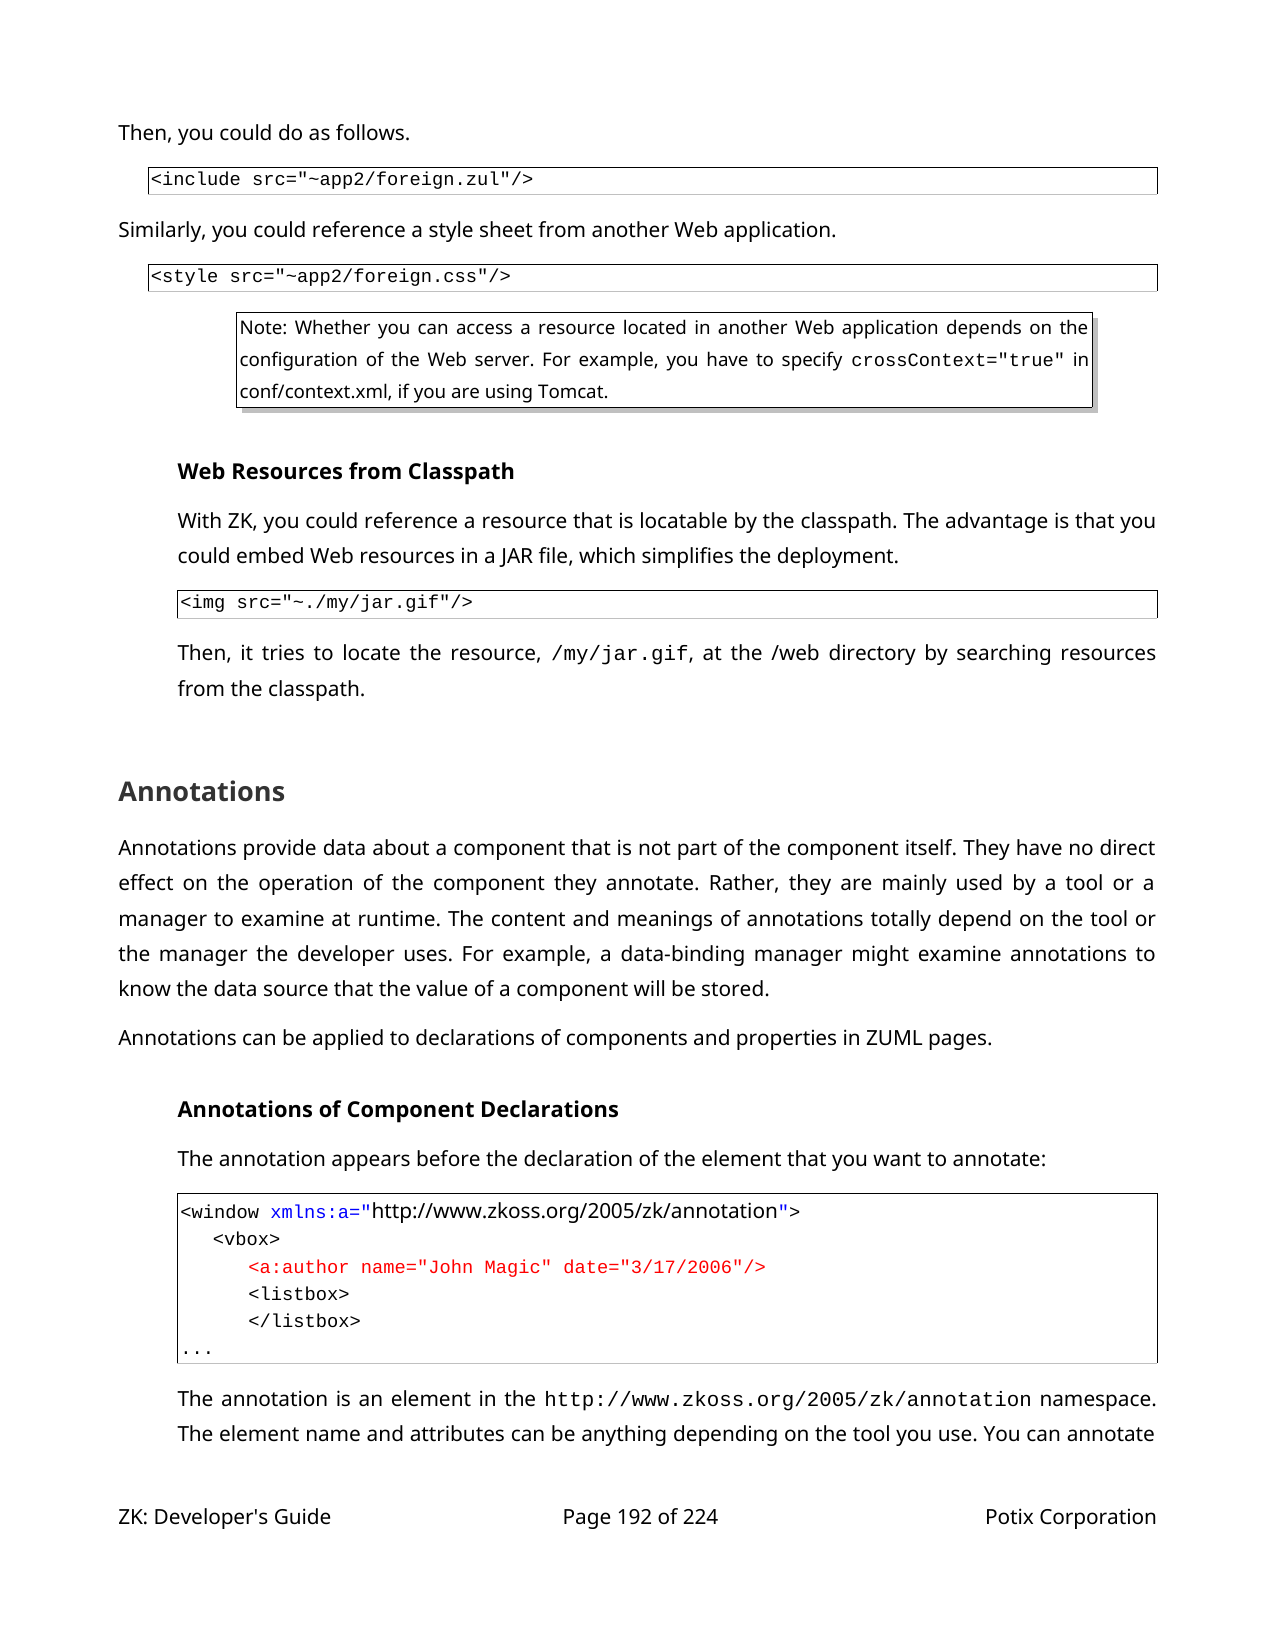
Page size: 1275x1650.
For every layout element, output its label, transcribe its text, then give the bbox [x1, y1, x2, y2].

text <listbox> [178, 1282, 1157, 1306]
text <img src="~./my/jar.gif"/> [178, 591, 1157, 618]
text </listbox> [178, 1309, 1157, 1333]
text <window xmlns:a="http://www.zkoss.org/2005/zk/annotation"> [178, 1194, 1157, 1224]
text Similarly, you could reference a style sheet from another Web application. [118, 215, 1157, 243]
text ... [178, 1336, 1157, 1363]
text <vbox> [178, 1227, 1157, 1252]
text With ZK, you could reference a resource that is locatable by the classpath. The advantage is that you could embed Web resources in a JAR file, which simplifies the deployment. [177, 506, 1157, 570]
text <include src="~app2/foreign.zul"/> [149, 168, 1157, 194]
text <a:author name="John Magic" date="3/17/2006"/> [178, 1254, 1157, 1279]
subtitle Annotations of Component Declarations [177, 1094, 1157, 1124]
text <style src="~app2/foreign.css"/> [149, 265, 1157, 291]
text Annotations provide data about a component that is not part of the component itself. They have no direct effect on the operation of the component they annotate. Rather, they are mainly used by a tool or a manager to examine at runtime. The content and meanings of annotations totally depend on the tool or the manager the developer uses. For example, a data-binding manager might examine annotations to know the data source that the value of a component will be stored. [118, 833, 1157, 1002]
text Annotations can be applied to declarations of components and properties in ZUML pages. [118, 1023, 1157, 1051]
text Then, it tries to locate the resource, /my/jar.gif, at the /web directory by searching resources from the classpath. [177, 638, 1157, 702]
text Then, you could do as follows. [118, 118, 1157, 146]
text Note: Whether you can access a resource located in another Web application depends on the configuration of the Web server. For example, you have to specify crossContext="true" in conf/context.xml, if you are using Tomcat. [237, 313, 1092, 407]
text The annotation appears before the declaration of the element that you want to annotate: [177, 1144, 1157, 1172]
subtitle Annotations [118, 773, 1157, 809]
subtitle Web Resources from Classpath [177, 456, 1157, 486]
text The annotation is an element in the http://www.zkoss.org/2005/zk/annotation namespace. The element name and attributes can be anything depending on the tool you use. You can annotate [177, 1384, 1157, 1448]
